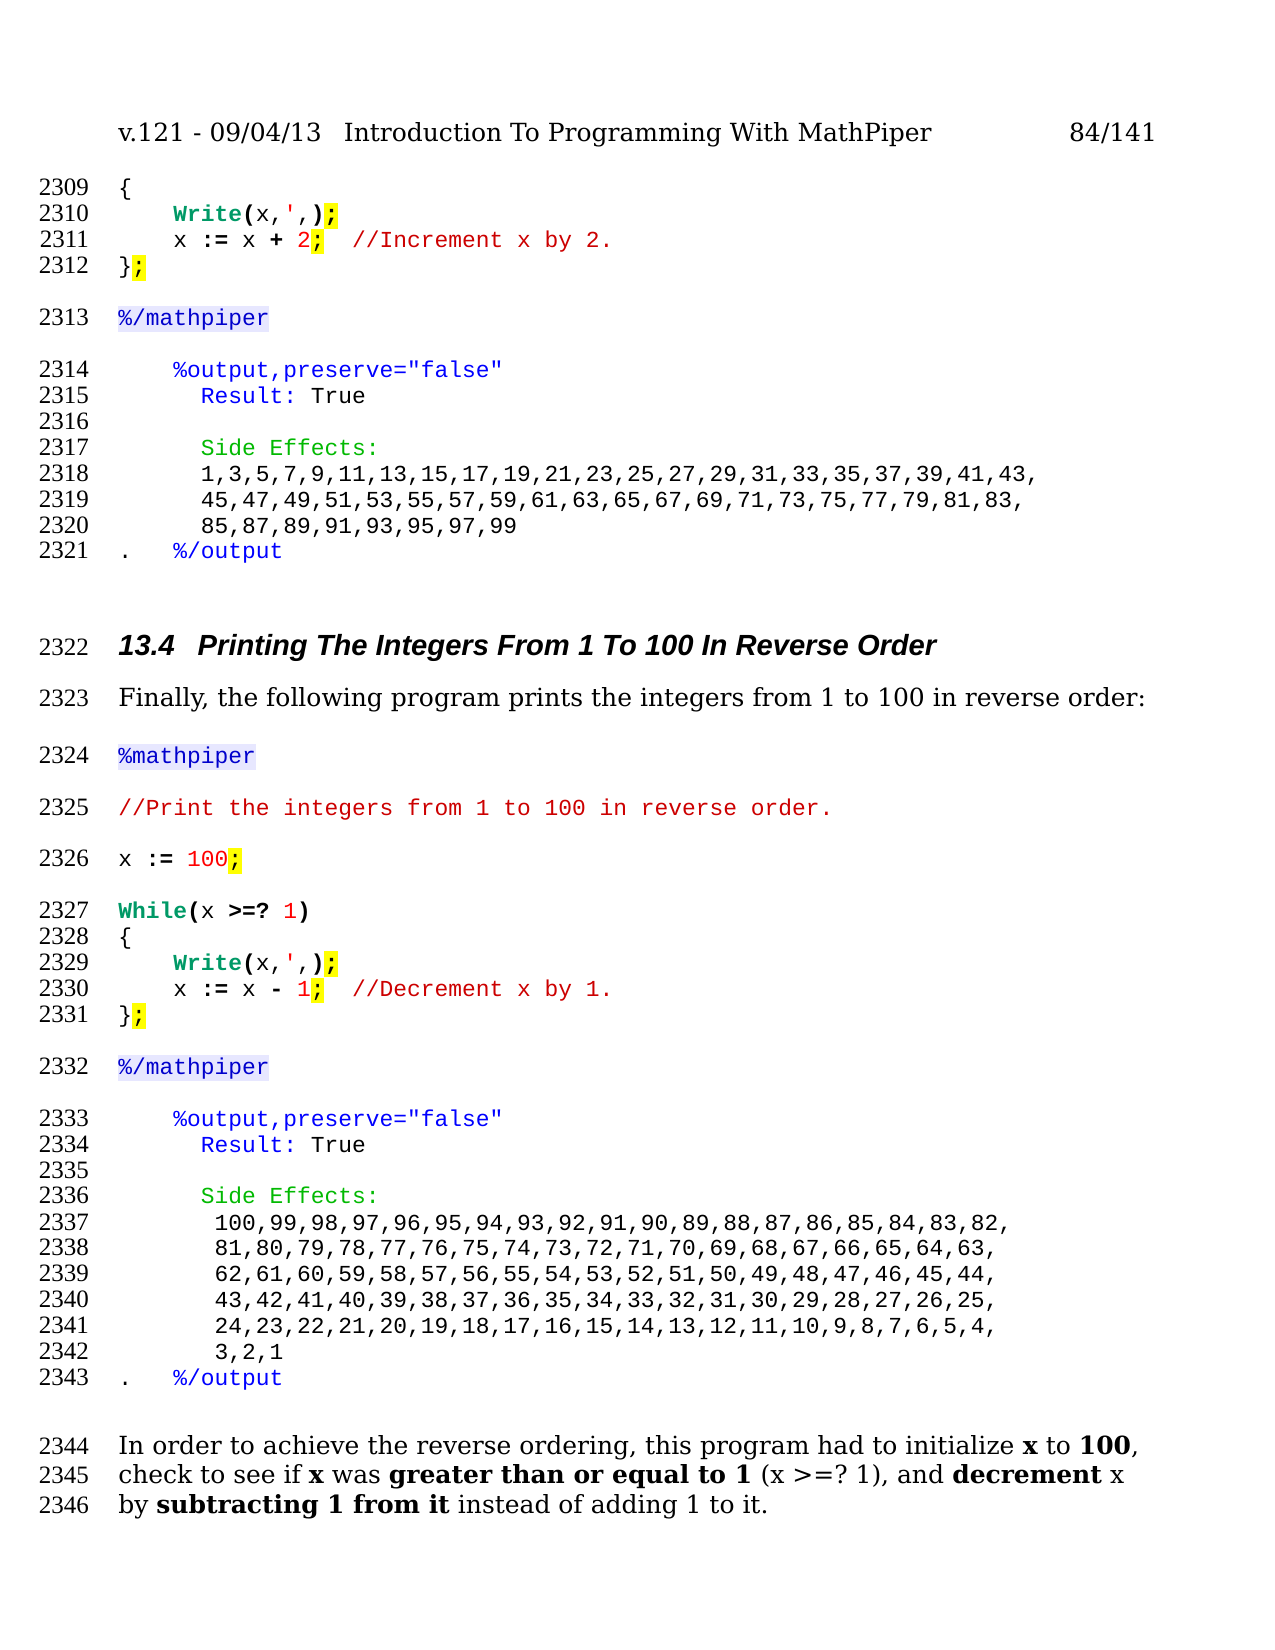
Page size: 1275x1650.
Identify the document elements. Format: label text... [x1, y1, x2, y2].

text . %/output [118, 540, 1157, 566]
text Write(x,',); [118, 203, 1157, 229]
text 3,2,1 [118, 1341, 1157, 1366]
text %mathpiper [118, 744, 1157, 770]
text Result: True [118, 1133, 1157, 1159]
text Side Effects: [118, 1185, 1157, 1211]
text In order to achieve the reverse ordering, this program had to initialize x to 100, check to see if x was greater than or equal to 1 (x >=? 1), and decrement x by subtracting 1 from it instead of adding 1 to it. [118, 1431, 1157, 1519]
text { [118, 926, 1157, 951]
text Side Effects: [118, 436, 1157, 462]
text Finally, the following program prints the integers from 1 to 100 in reverse order: [118, 683, 1157, 712]
text %/mathpiper [118, 306, 1157, 332]
text %/mathpiper [118, 1055, 1157, 1081]
text While(x >=? 1) [118, 899, 1157, 926]
subtitle Printing The Integers From 1 To 100 In Reverse Order [118, 628, 1157, 662]
text %output,preserve="false" [118, 358, 1157, 384]
text 45,47,49,51,53,55,57,59,61,63,65,67,69,71,73,75,77,79,81,83, [118, 488, 1157, 514]
text 100,99,98,97,96,95,94,93,92,91,90,89,88,87,86,85,84,83,82, [118, 1211, 1157, 1237]
text { [118, 177, 1157, 203]
text . %/output [118, 1366, 1157, 1392]
text %output,preserve="false" [118, 1107, 1157, 1133]
text 1,3,5,7,9,11,13,15,17,19,21,23,25,27,29,31,33,35,37,39,41,43, [118, 462, 1157, 488]
text //Print the integers from 1 to 100 in reverse order. [118, 796, 1157, 822]
text 43,42,41,40,39,38,37,36,35,34,33,32,31,30,29,28,27,26,25, [118, 1289, 1157, 1314]
text Result: True [118, 384, 1157, 410]
text x := x - 1; //Decrement x by 1. [118, 977, 1157, 1003]
text x := x + 2; //Increment x by 2. [118, 229, 1157, 254]
text 81,80,79,78,77,76,75,74,73,72,71,70,69,68,67,66,65,64,63, [118, 1237, 1157, 1263]
text }; [118, 254, 1157, 281]
text 85,87,89,91,93,95,97,99 [118, 514, 1157, 540]
text 24,23,22,21,20,19,18,17,16,15,14,13,12,11,10,9,8,7,6,5,4, [118, 1314, 1157, 1341]
text 62,61,60,59,58,57,56,55,54,53,52,51,50,49,48,47,46,45,44, [118, 1263, 1157, 1289]
text Write(x,',); [118, 951, 1157, 977]
text x := 100; [118, 848, 1157, 874]
text }; [118, 1003, 1157, 1029]
